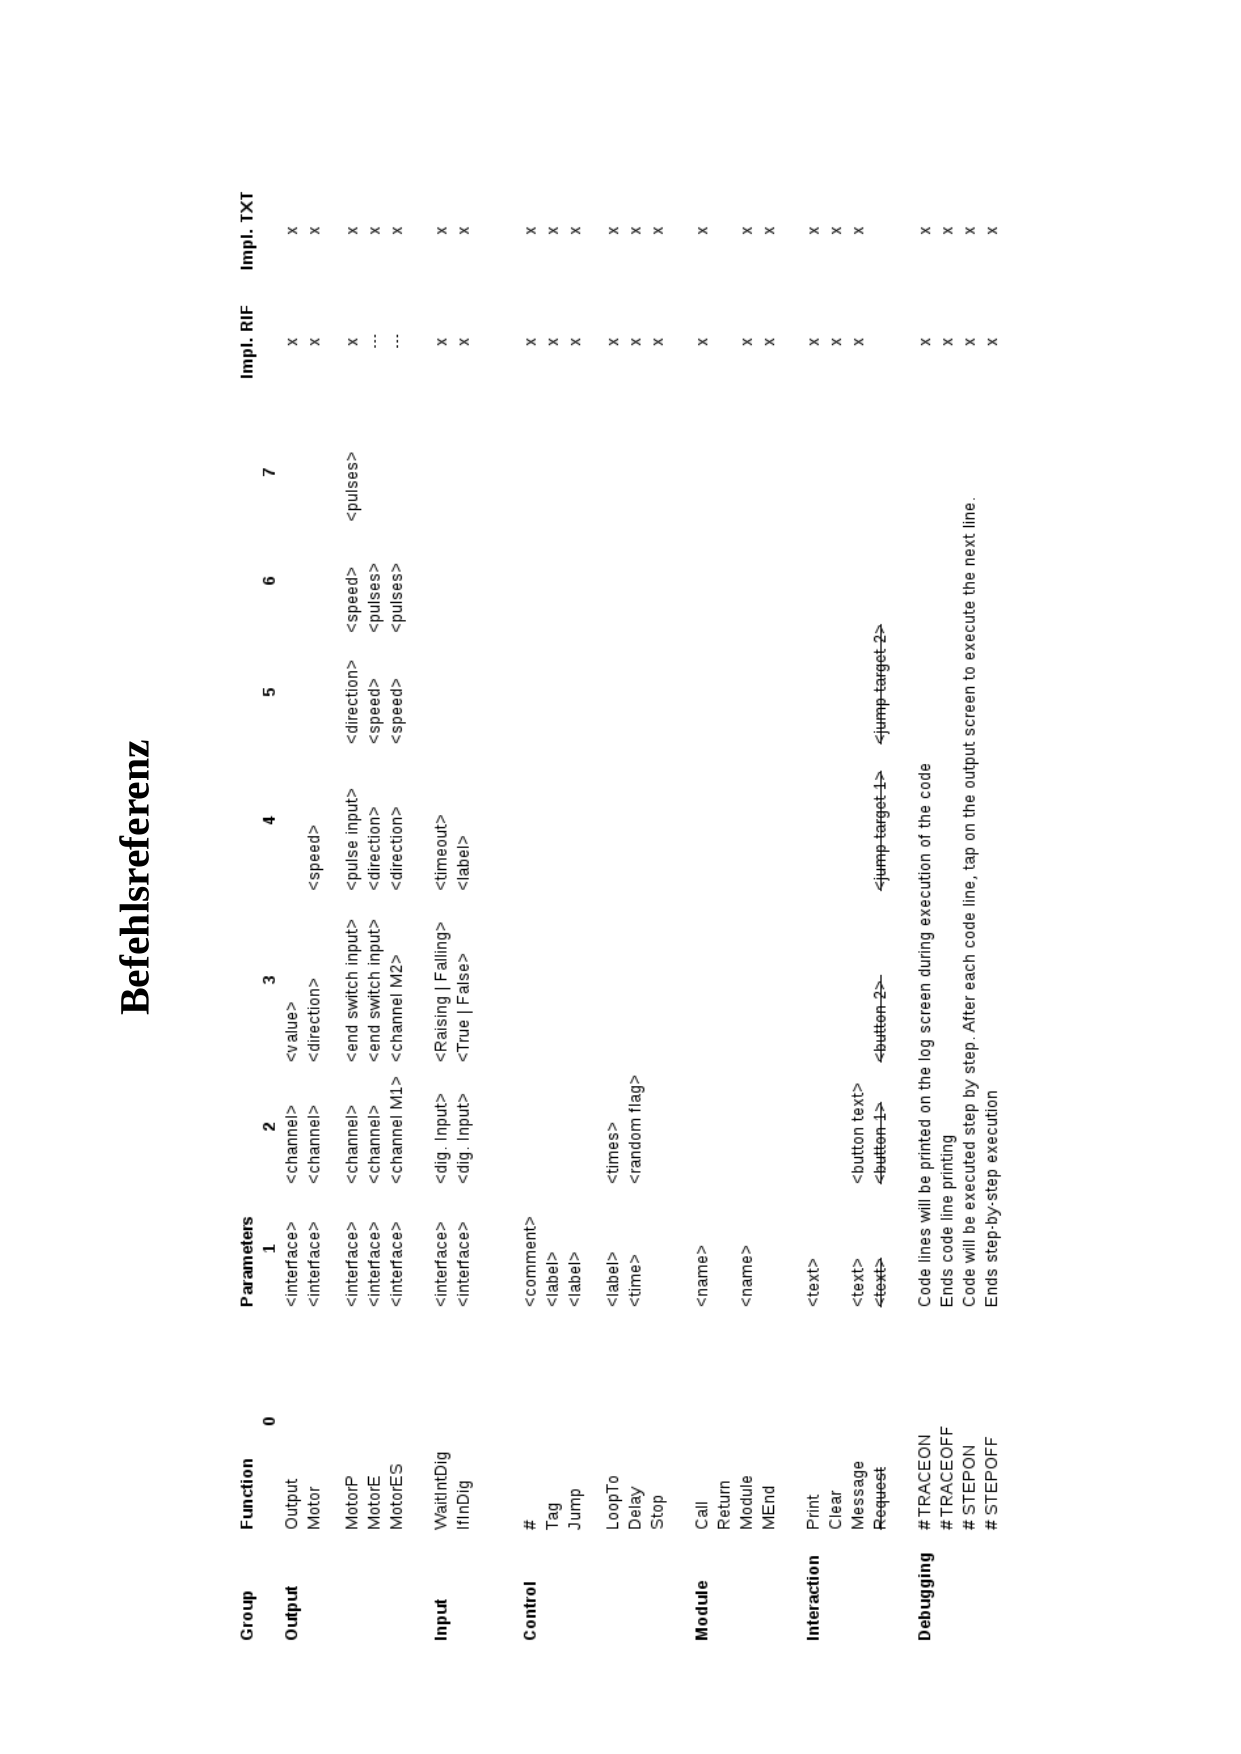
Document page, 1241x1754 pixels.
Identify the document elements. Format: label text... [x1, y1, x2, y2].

picture [233, 166, 1005, 1644]
text Befehlsreferenz [118, 118, 1122, 156]
